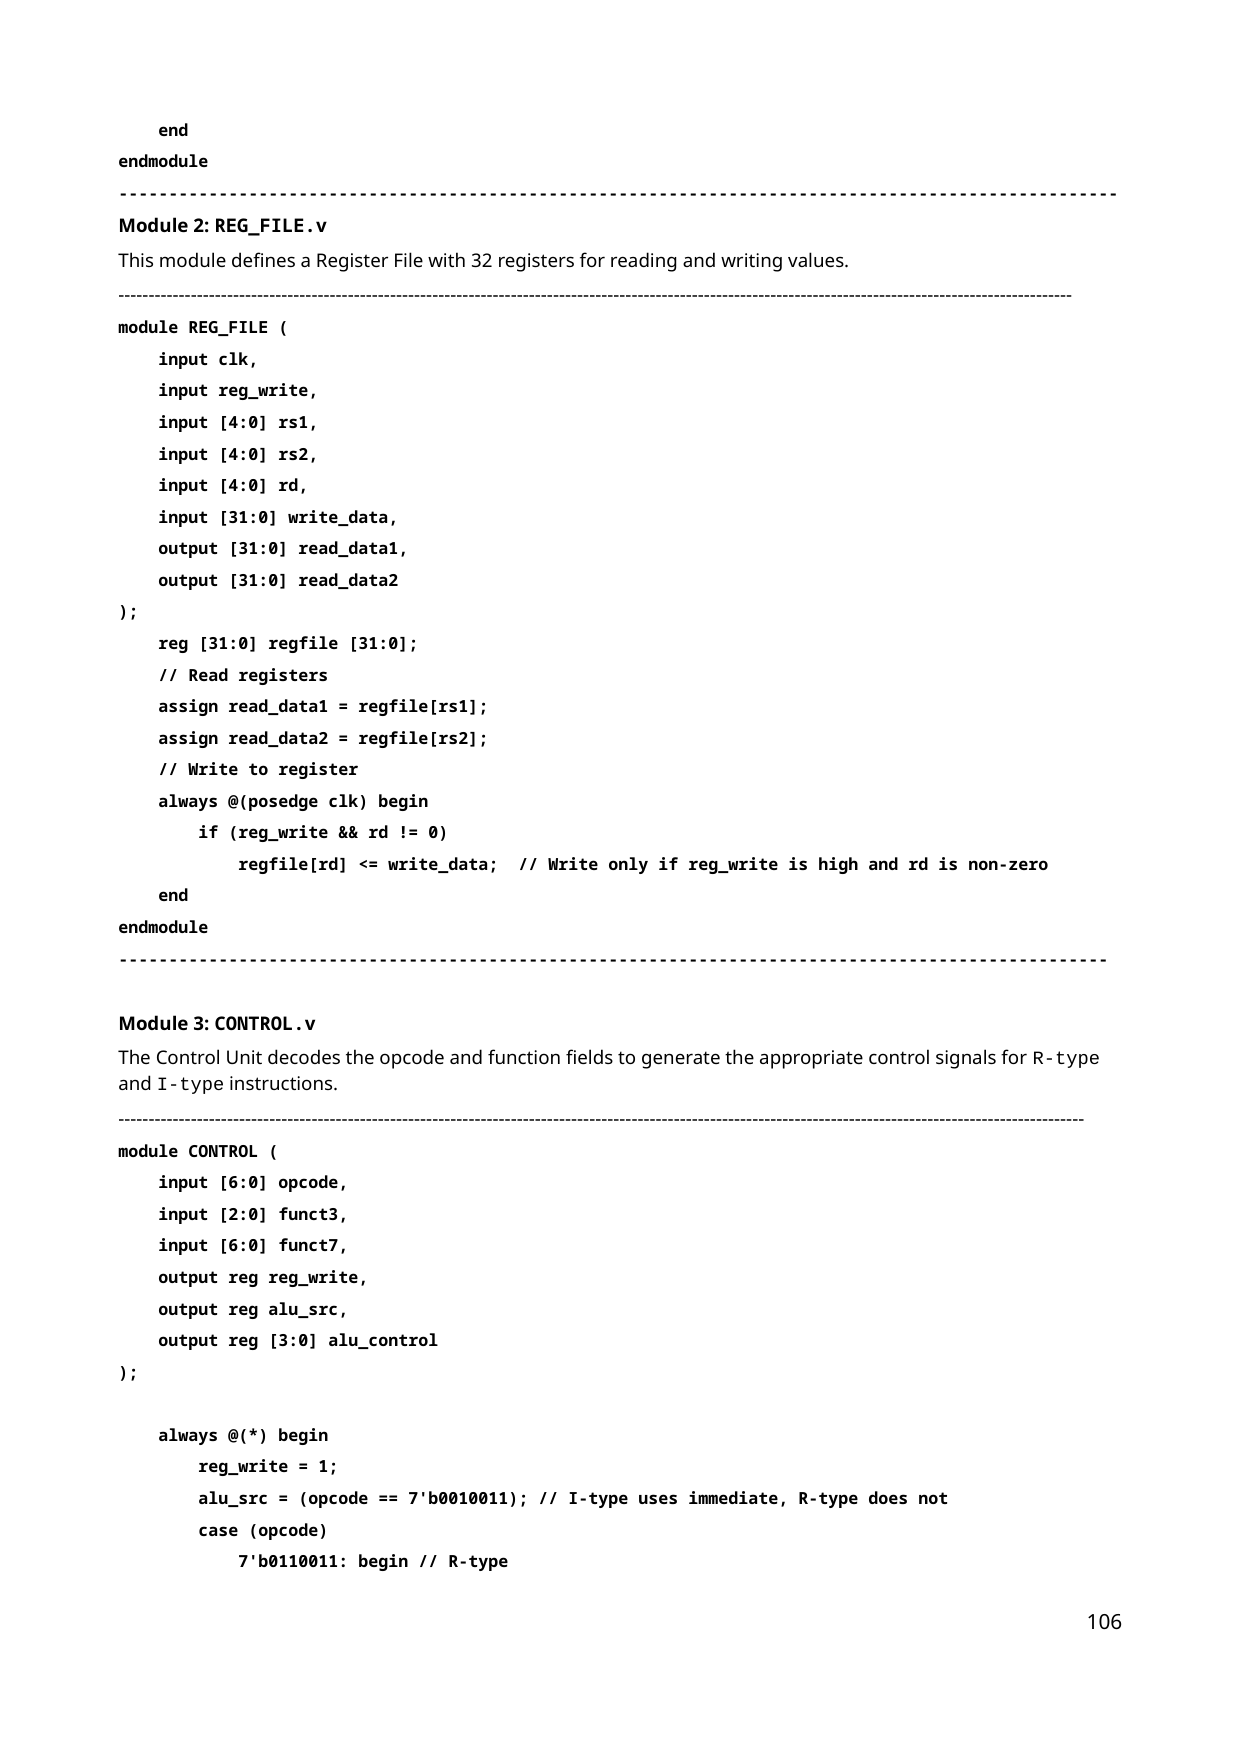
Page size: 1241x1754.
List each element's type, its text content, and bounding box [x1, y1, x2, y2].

text ); [118, 600, 1122, 623]
text module REG_FILE ( [118, 316, 1122, 339]
text if (reg_write && rd != 0) [118, 821, 1122, 844]
text ---------------------------------------------------------------------------------------------------------------------------------------------------------------- [118, 1105, 1122, 1131]
text reg [31:0] regfile [31:0]; [118, 632, 1122, 654]
text endmodule [118, 916, 1122, 938]
text The Control Unit decodes the opcode and function fields to generate the appropriate control signals for R-type and I-type instructions. [118, 1045, 1122, 1096]
text output [31:0] read_data1, [118, 537, 1122, 559]
text ); [118, 1360, 1122, 1383]
text input [6:0] opcode, [118, 1171, 1122, 1194]
text reg_write = 1; [118, 1455, 1122, 1478]
text input [2:0] funct3, [118, 1202, 1122, 1225]
text Module 3: CONTROL.v [118, 1010, 1122, 1036]
text assign read_data2 = regfile[rs2]; [118, 726, 1122, 749]
text ---------------------------------------------------------------------------------------------------- [118, 181, 1122, 204]
text always @(posedge clk) begin [118, 789, 1122, 812]
text always @(*) begin [118, 1423, 1122, 1446]
text -------------------------------------------------------------------------------------------------------------------------------------------------------------- [118, 282, 1122, 307]
text case (opcode) [118, 1518, 1122, 1541]
text // Write to register [118, 758, 1122, 781]
text end [118, 884, 1122, 907]
text input clk, [118, 347, 1122, 370]
text input [4:0] rs1, [118, 411, 1122, 433]
text --------------------------------------------------------------------------------------------------- [118, 947, 1122, 970]
text output reg reg_write, [118, 1266, 1122, 1288]
text output [31:0] read_data2 [118, 568, 1122, 591]
text alu_src = (opcode == 7'b0010011); // I-type uses immediate, R-type does not [118, 1487, 1122, 1509]
text input [4:0] rs2, [118, 442, 1122, 465]
text output reg [3:0] alu_control [118, 1329, 1122, 1351]
text module CONTROL ( [118, 1139, 1122, 1162]
text 7'b0110011: begin // R-type [118, 1550, 1122, 1572]
text Module 2: REG_FILE.v [118, 213, 1122, 238]
text This module defines a Register File with 32 registers for reading and writing values. [118, 247, 1122, 273]
text assign read_data1 = regfile[rs1]; [118, 695, 1122, 717]
text end [118, 118, 1122, 141]
text input reg_write, [118, 379, 1122, 402]
text input [4:0] rd, [118, 474, 1122, 496]
text input [6:0] funct7, [118, 1234, 1122, 1257]
text output reg alu_src, [118, 1297, 1122, 1320]
text endmodule [118, 150, 1122, 172]
text // Read registers [118, 663, 1122, 686]
text input [31:0] write_data, [118, 505, 1122, 528]
text regfile[rd] <= write_data; // Write only if reg_write is high and rd is non-zero [118, 852, 1122, 875]
